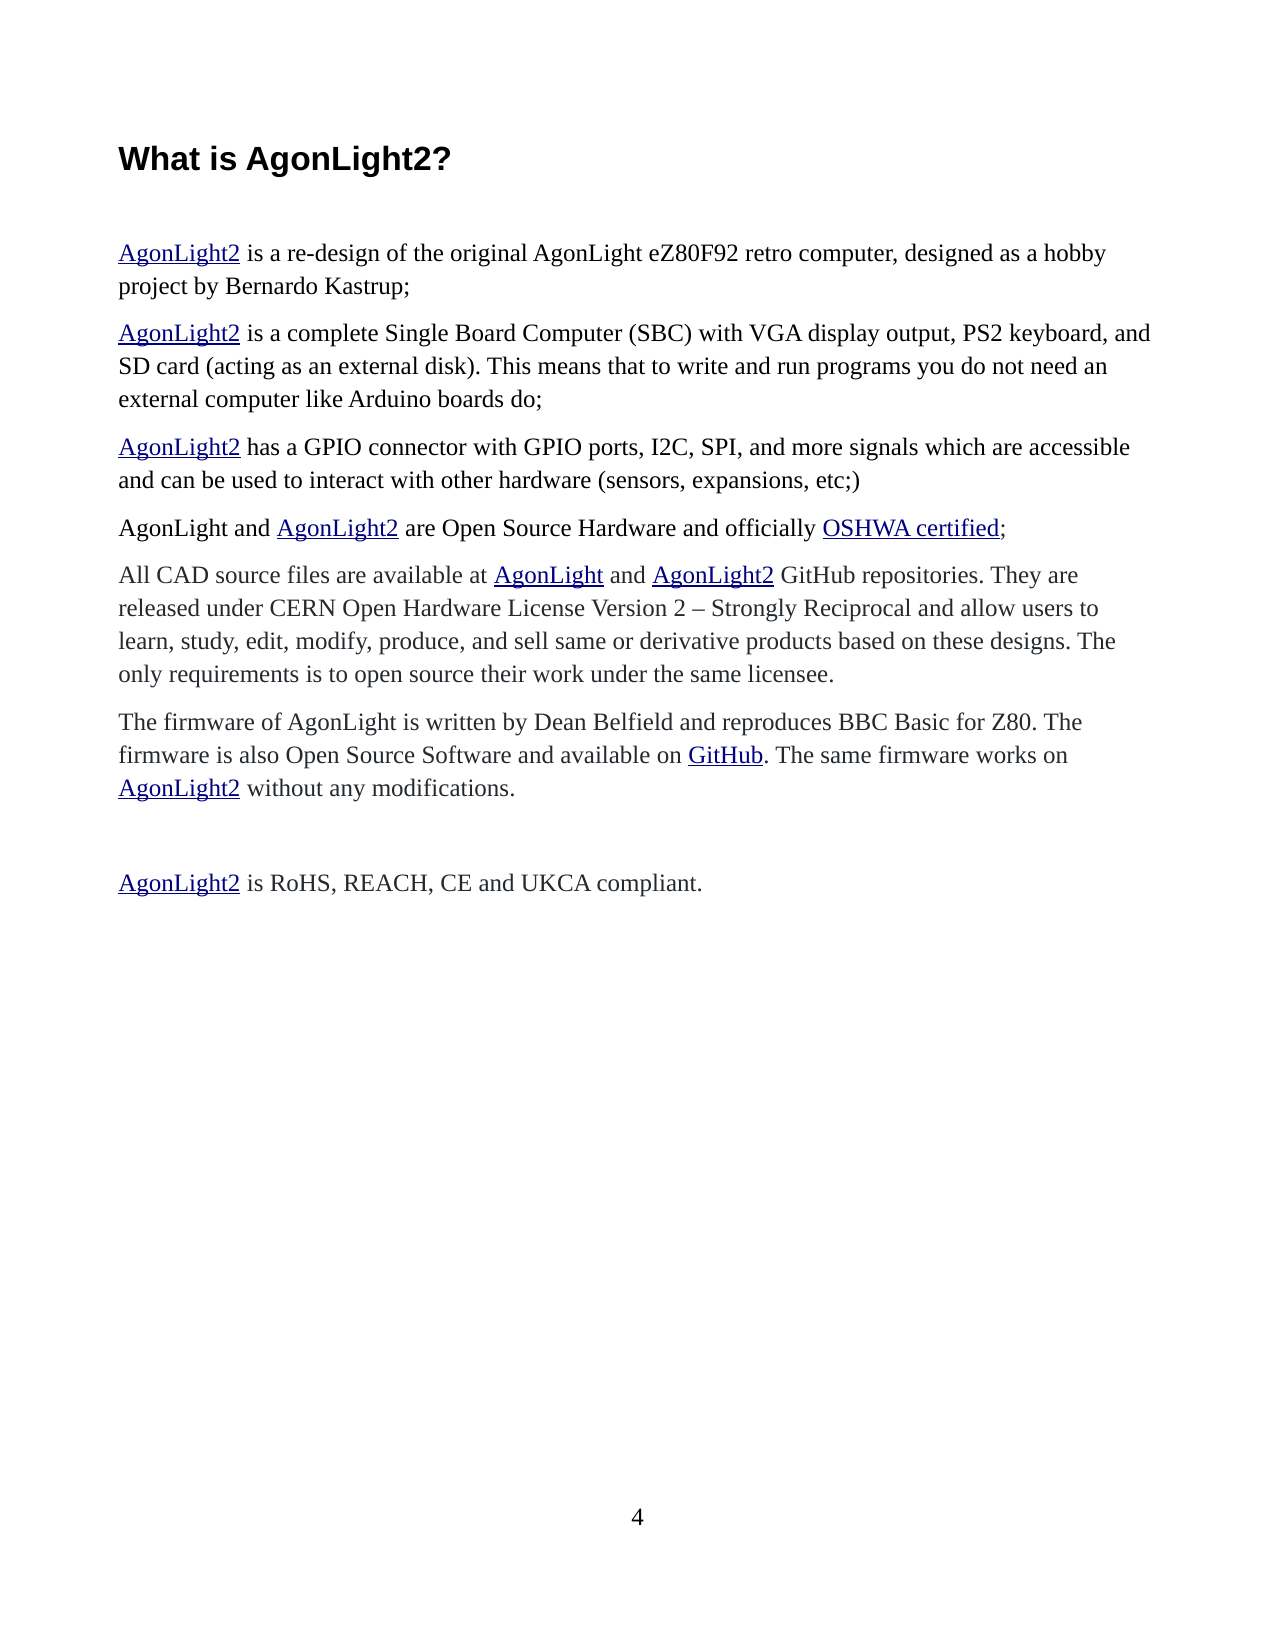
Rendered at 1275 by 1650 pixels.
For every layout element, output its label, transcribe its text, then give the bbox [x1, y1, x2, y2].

text AgonLight2 is a complete Single Board Computer (SBC) with VGA display output, PS2 keyboard, and SD card (acting as an external disk). This means that to write and run programs you do not need an external computer like Arduino boards do; [118, 318, 1157, 413]
text AgonLight2 is a re-design of the original AgonLight eZ80F92 retro computer, designed as a hobby project by Bernardo Kastrup; [118, 238, 1157, 299]
text All CAD source files are available at AgonLight and AgonLight2 GitHub repositories. They are released under CERN Open Hardware License Version 2 – Strongly Reciprocal and allow users to learn, study, edit, modify, produce, and sell same or derivative products based on these designs. The only requirements is to open source their work under the same licensee. [118, 560, 1157, 688]
text AgonLight and AgonLight2 are Open Source Hardware and officially OSHWA certified; [118, 513, 1157, 541]
text AgonLight2 is RoHS, REACH, CE and UKCA compliant. [118, 868, 1157, 897]
text AgonLight2 has a GPIO connector with GPIO ports, I2C, SPI, and more signals which are accessible and can be used to interact with other hardware (sensors, expansions, etc;) [118, 432, 1157, 494]
text The firmware of AgonLight is written by Dean Belfield and reproduces BBC Basic for Z80. The firmware is also Open Source Software and available on GitHub. The same firmware works on AgonLight2 without any modifications. [118, 707, 1157, 802]
subtitle What is AgonLight2? [118, 139, 1157, 178]
